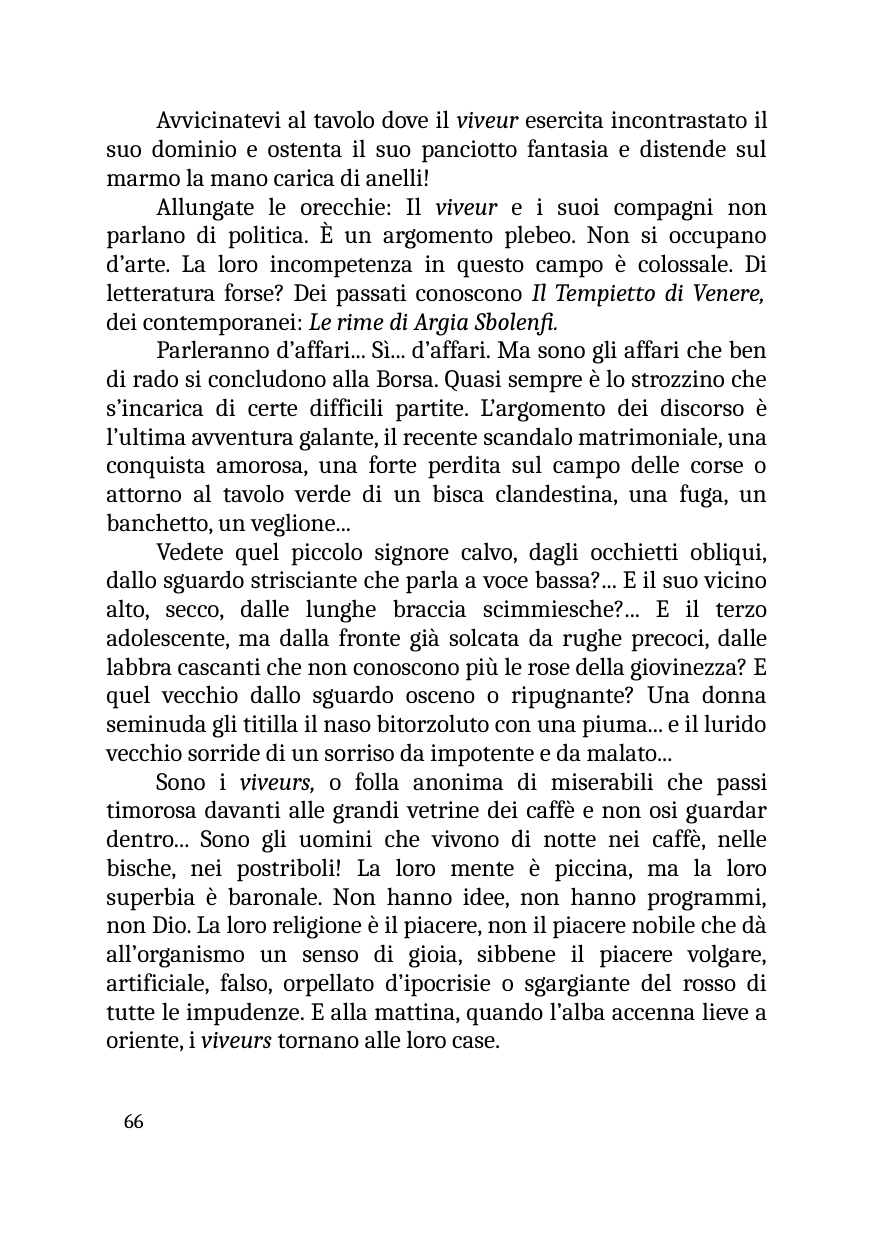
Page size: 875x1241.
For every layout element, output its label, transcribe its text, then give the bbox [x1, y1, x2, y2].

text Vedete quel piccolo signore calvo, dagli occhietti obliqui, dallo sguardo strisciante che parla a voce bassa?... E il suo vicino alto, secco, dalle lunghe braccia scimmiesche?... E il terzo adolescente, ma dalla fronte già solcata da rughe precoci, dalle labbra cascanti che non conoscono più le rose della giovinezza? E quel vecchio dallo sguardo osceno o ripugnante? Una donna seminuda gli titilla il naso bitorzoluto con una piuma... e il lurido vecchio sorride di un sorriso da impotente e da malato... [106, 537, 768, 767]
text Sono i viveurs, o folla anonima di miserabili che passi timorosa davanti alle grandi vetrine dei caffè e non osi guardar dentro... Sono gli uomini che vivono di notte nei caffè, nelle bische, nei postriboli! La loro mente è piccina, ma la loro superbia è baronale. Non hanno idee, non hanno programmi, non Dio. La loro religione è il piacere, non il piacere nobile che dà all’organismo un senso di gioia, sibbene il piacere volgare, artificiale, falso, orpellato d’ipocrisie o sgargiante del rosso di tutte le impudenze. E alla mattina, quando l’alba accenna lieve a oriente, i viveurs tornano alle loro case. [106, 767, 768, 1055]
text Avvicinatevi al tavolo dove il viveur esercita incontrastato il suo dominio e ostenta il suo panciotto fantasia e distende sul marmo la mano carica di anelli! [106, 106, 768, 192]
text Allungate le orecchie: Il viveur e i suoi compagni non parlano di politica. È un argomento plebeo. Non si occupano d’arte. La loro incompetenza in questo campo è colossale. Di letteratura forse? Dei passati conoscono Il Tempietto di Venere, dei contemporanei: Le rime di Argia Sbolenfi. [106, 192, 768, 336]
text Parleranno d’affari... Sì... d’affari. Ma sono gli affari che ben di rado si concludono alla Borsa. Quasi sempre è lo strozzino che s’incarica di certe difficili partite. L’argomento dei discorso è l’ultima avventura galante, il recente scandalo matrimoniale, una conquista amorosa, una forte perdita sul campo delle corse o attorno al tavolo verde di un bisca clandestina, una fuga, un banchetto, un veglione... [106, 336, 768, 537]
